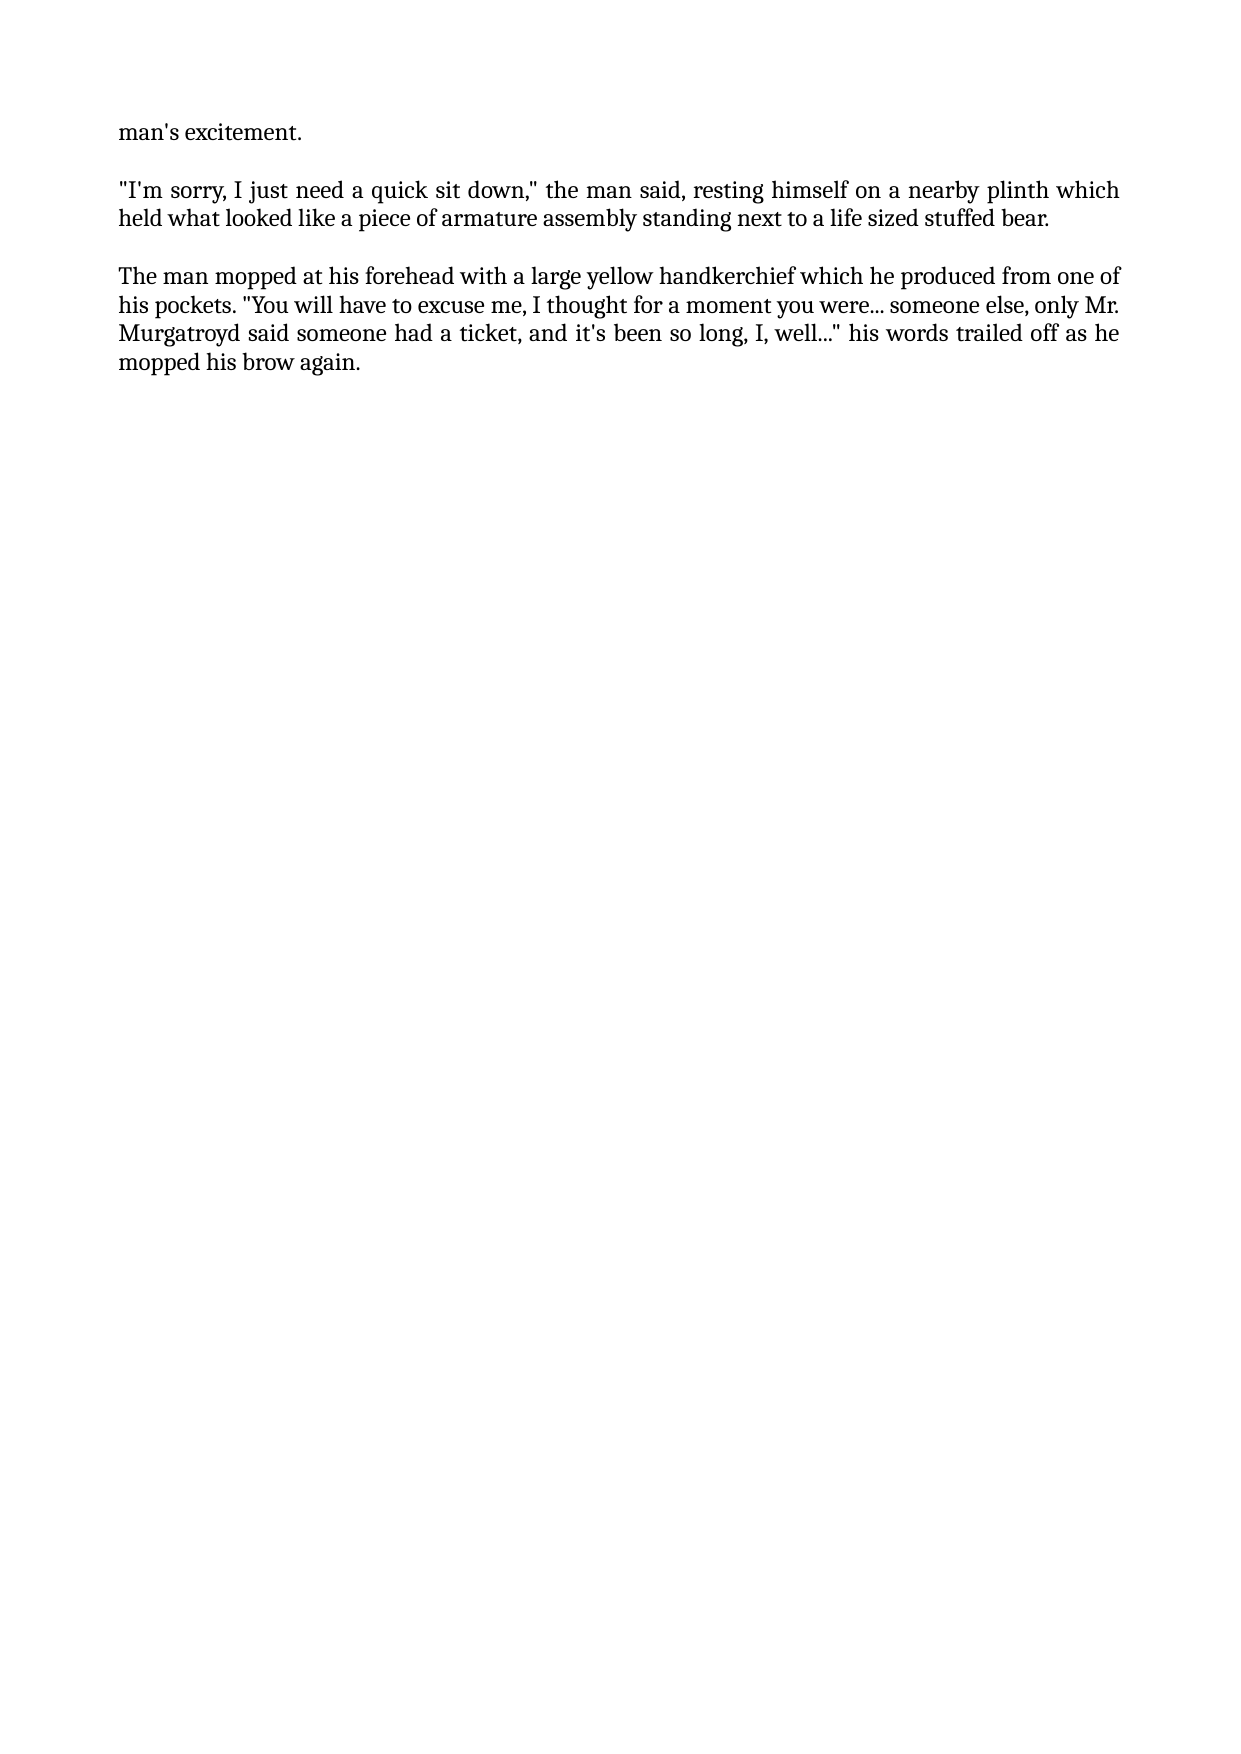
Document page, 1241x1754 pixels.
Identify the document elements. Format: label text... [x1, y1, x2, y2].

text man's excitement. [118, 118, 1122, 147]
text The man mopped at his forehead with a large yellow handkerchief which he produced from one of his pockets. "You will have to excuse me, I thought for a moment you were... someone else, only Mr. Murgatroyd said someone had a ticket, and it's been so long, I, well..." his words trailed off as he mopped his brow again. [118, 262, 1122, 377]
text "I'm sorry, I just need a quick sit down," the man said, resting himself on a nearby plinth which held what looked like a piece of armature assembly standing next to a life sized stuffed bear. [118, 176, 1122, 233]
